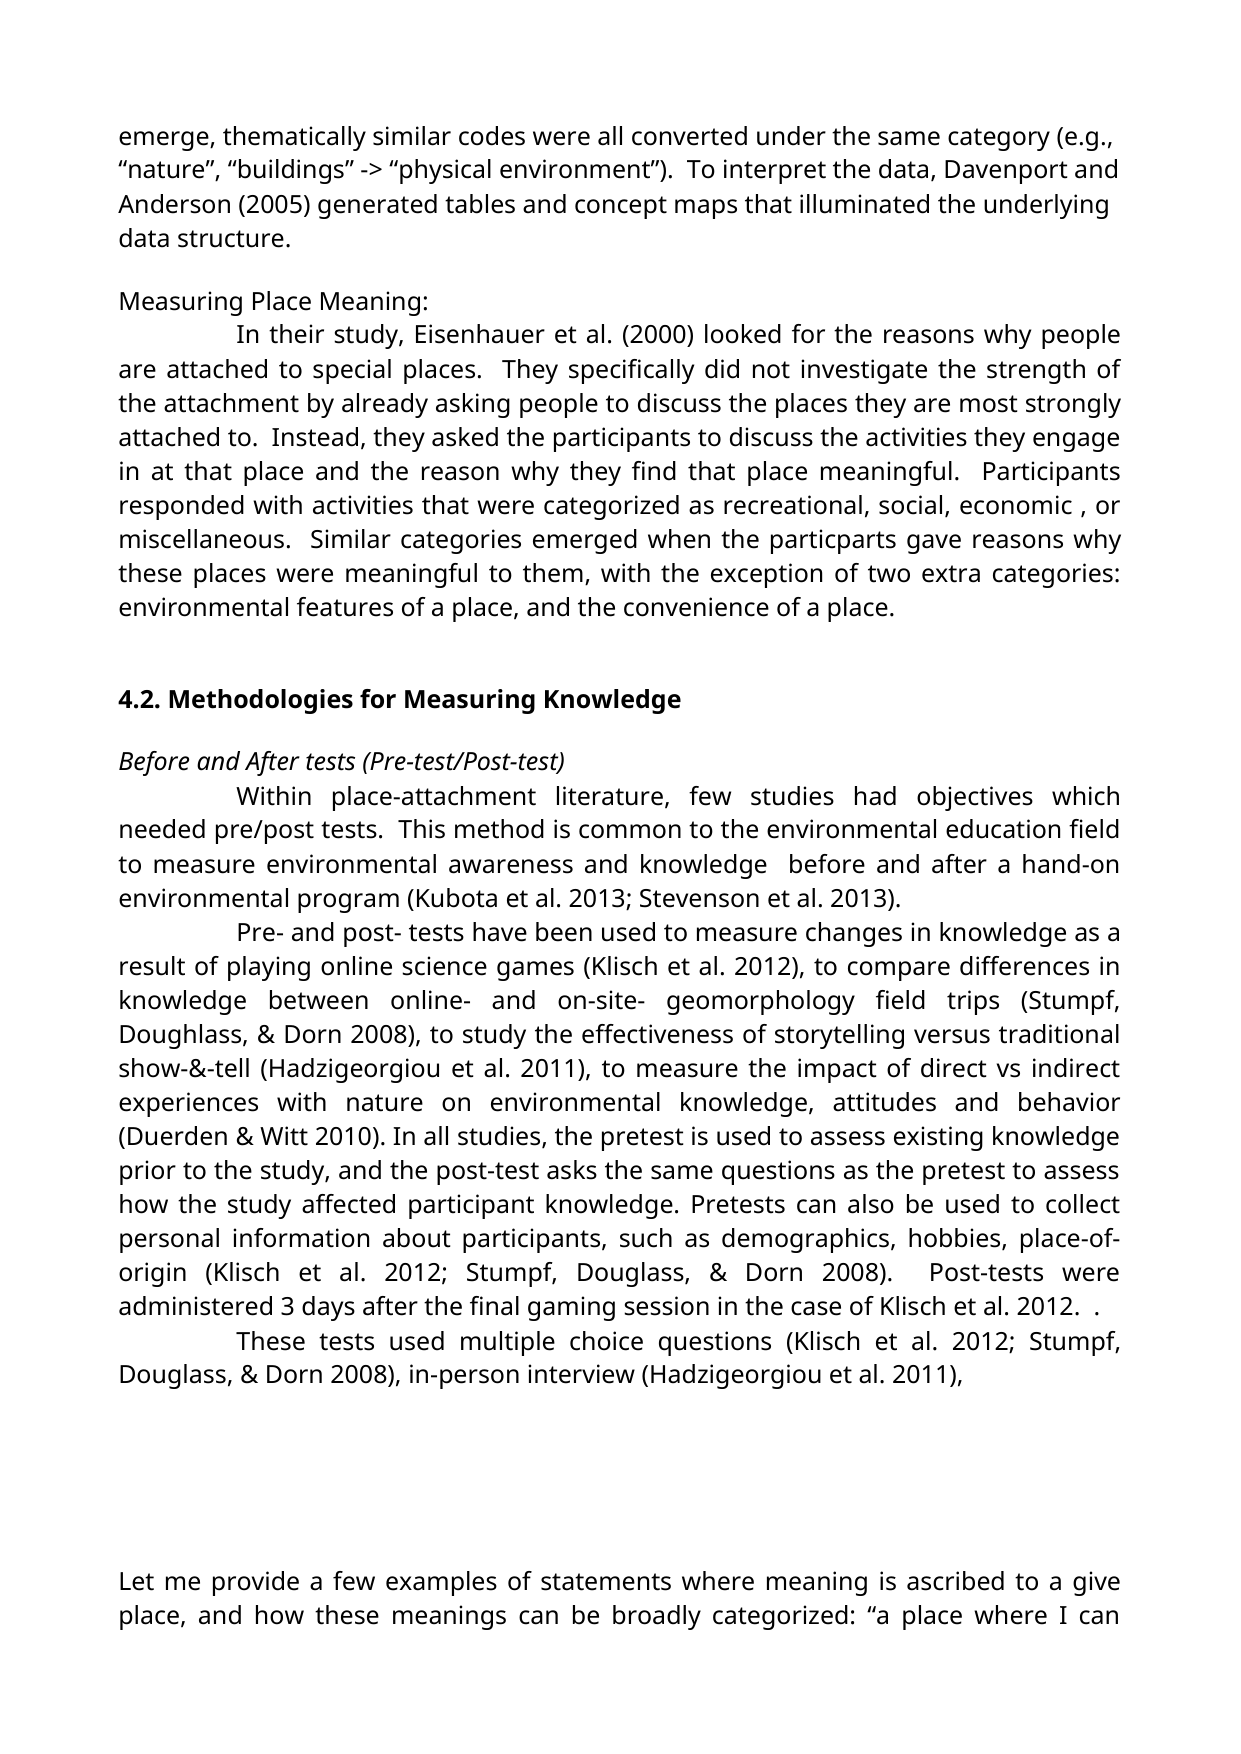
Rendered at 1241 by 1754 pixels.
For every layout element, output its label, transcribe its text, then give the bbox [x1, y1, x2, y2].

text Pre- and post- tests have been used to measure changes in knowledge as a result of playing online science games (Klisch et al. 2012), to compare differences in knowledge between online- and on-site- geomorphology field trips (Stumpf, Doughlass, & Dorn 2008), to study the effectiveness of storytelling versus traditional show-&-tell (Hadzigeorgiou et al. 2011), to measure the impact of direct vs indirect experiences with nature on environmental knowledge, attitudes and behavior (Duerden & Witt 2010). In all studies, the pretest is used to assess existing knowledge prior to the study, and the post-test asks the same questions as the pretest to assess how the study affected participant knowledge. Pretests can also be used to collect personal information about participants, such as demographics, hobbies, place-of-origin (Klisch et al. 2012; Stumpf, Douglass, & Dorn 2008). Post-tests were administered 3 days after the final gaming session in the case of Klisch et al. 2012. . [118, 914, 1122, 1323]
text Measuring Place Meaning: [118, 283, 1122, 317]
text Before and After tests (Pre-test/Post-test) [118, 744, 1122, 778]
text These tests used multiple choice questions (Klisch et al. 2012; Stumpf, Douglass, & Dorn 2008), in-person interview (Hadzigeorgiou et al. 2011), [118, 1323, 1122, 1391]
text emerge, thematically similar codes were all converted under the same category (e.g., “nature”, “buildings” -> “physical environment”). To interpret the data, Davenport and Anderson (2005) generated tables and concept maps that illuminated the underlying data structure. [118, 118, 1122, 254]
text Let me provide a few examples of statements where meaning is ascribed to a give place, and how these meanings can be broadly categorized: “a place where I can [118, 1564, 1122, 1632]
text Within place-attachment literature, few studies had objectives which needed pre/post tests. This method is common to the environmental education field to measure environmental awareness and knowledge before and after a hand-on environmental program (Kubota et al. 2013; Stevenson et al. 2013). [118, 778, 1122, 914]
text 4.2. Methodologies for Measuring Knowledge [118, 681, 1122, 715]
text In their study, Eisenhauer et al. (2000) looked for the reasons why people are attached to special places. They specifically did not investigate the strength of the attachment by already asking people to discuss the places they are most strongly attached to. Instead, they asked the participants to discuss the activities they engage in at that place and the reason why they find that place meaningful. Participants responded with activities that were categorized as recreational, social, economic , or miscellaneous. Similar categories emerged when the particparts gave reasons why these places were meaningful to them, with the exception of two extra categories: environmental features of a place, and the convenience of a place. [118, 317, 1122, 624]
